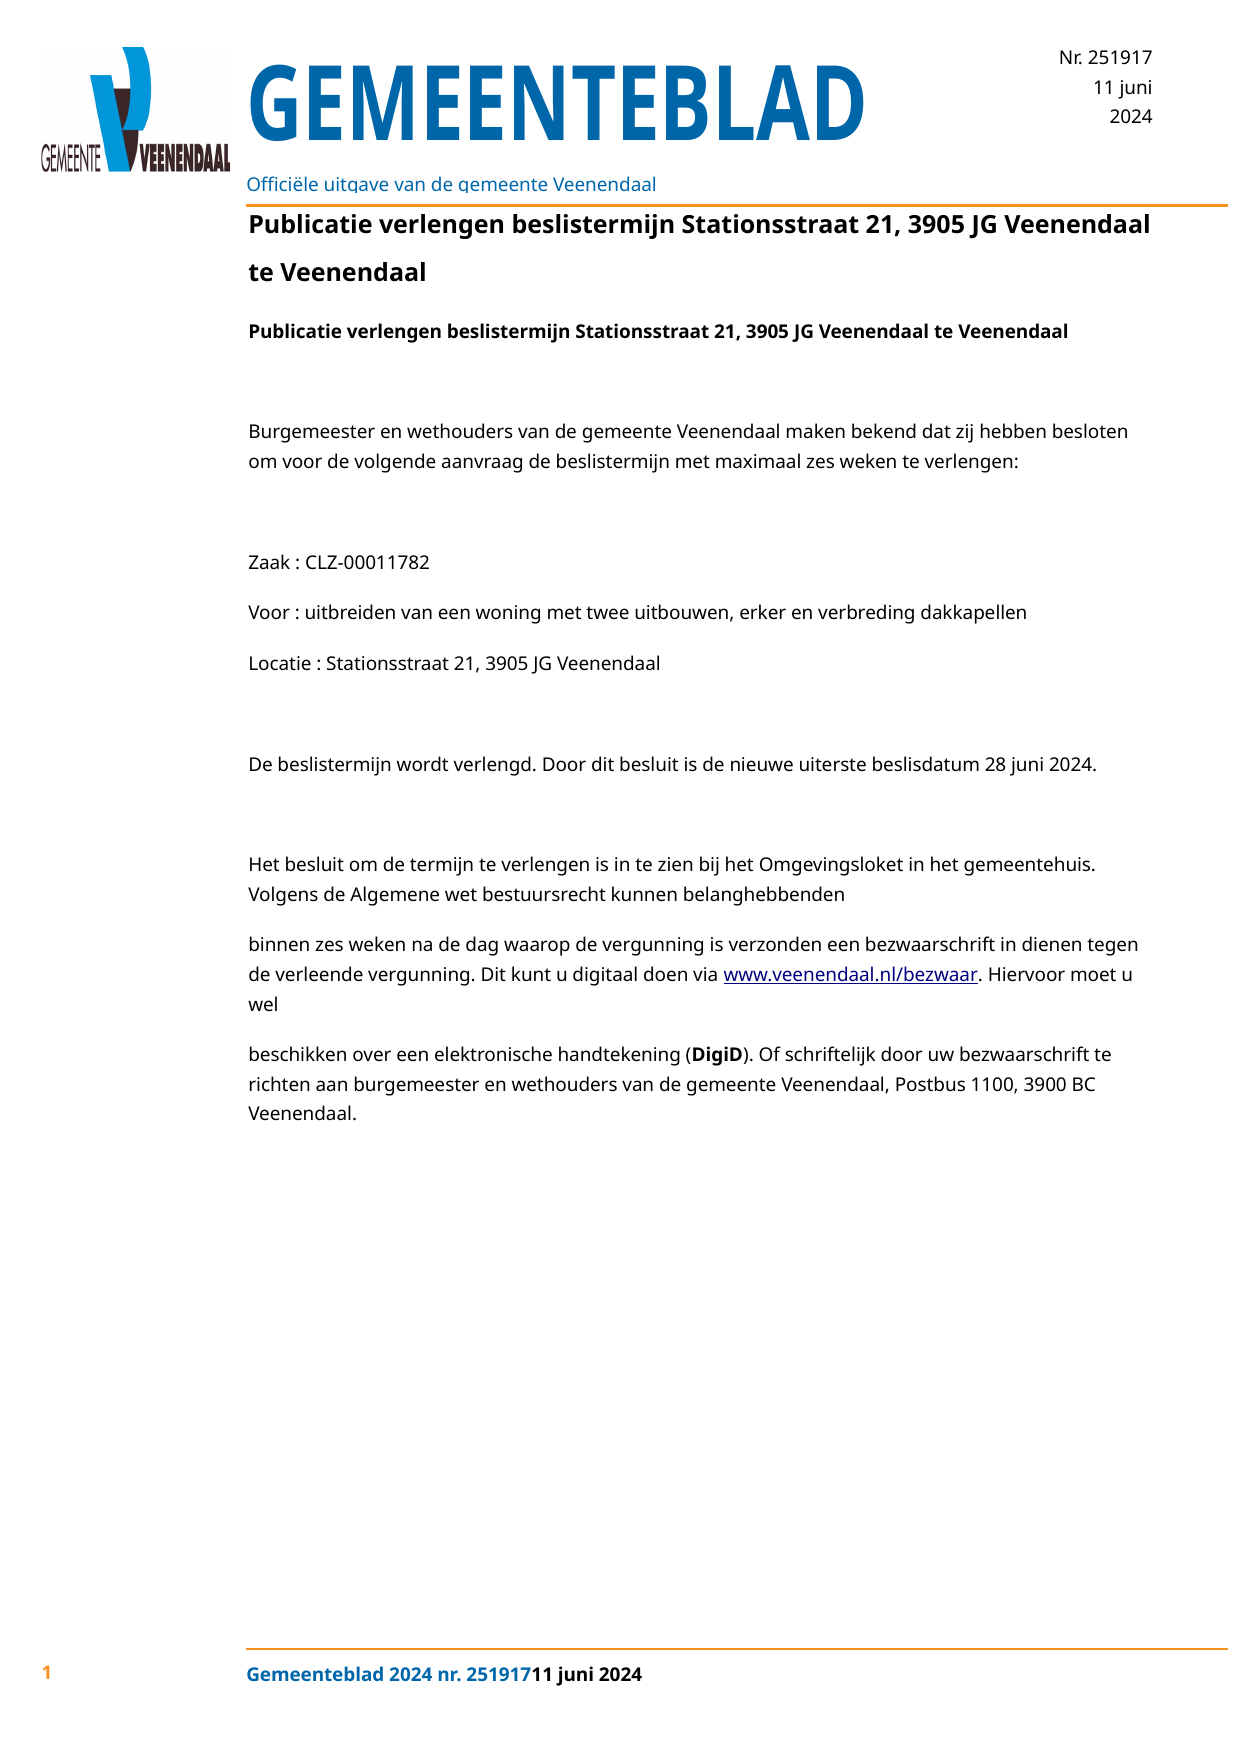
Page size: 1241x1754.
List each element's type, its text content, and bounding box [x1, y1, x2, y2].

text Publicatie verlengen beslistermijn Stationsstraat 21, 3905 JG Veenendaal te Veenendaal [248, 207, 1152, 288]
text De beslistermijn wordt verlengd. Door dit besluit is de nieuwe uiterste beslisdatum 28 juni 2024. [248, 751, 1152, 777]
text Publicatie verlengen beslistermijn Stationsstraat 21, 3905 JG Veenendaal te Veenendaal [248, 318, 1152, 344]
picture [41, 47, 130, 172]
text Het besluit om de termijn te verlengen is in te zien bij het Omgevingsloket in het gemeentehuis. Volgens de Algemene wet bestuursrecht kunnen belanghebbenden [248, 852, 1152, 907]
text Voor : uitbreiden van een woning met twee uitbouwen, erker en verbreding dakkapellen [248, 599, 1152, 625]
text Locatie : Stationsstraat 21, 3905 JG Veenendaal [248, 650, 1152, 676]
text Zaak : CLZ-00011782 [248, 549, 1152, 575]
picture [123, 47, 231, 172]
text Burgemeester en wethouders van de gemeente Veenendaal maken bekend dat zij hebben besloten om voor de volgende aanvraag de beslistermijn met maximaal zes weken te verlengen: [248, 419, 1152, 474]
text binnen zes weken na de dag waarop de vergunning is verzonden een bezwaarschrift in dienen tegen de verleende vergunning. Dit kunt u digitaal doen via www.veenendaal.nl/bezwaar. Hiervoor moet u wel [248, 932, 1152, 1017]
text beschikken over een elektronische handtekening (DigiD). Of schriftelijk door uw bezwaarschrift te richten aan burgemeester en wethouders van de gemeente Veenendaal, Postbus 1100, 3900 BC Veenendaal. [248, 1041, 1152, 1126]
